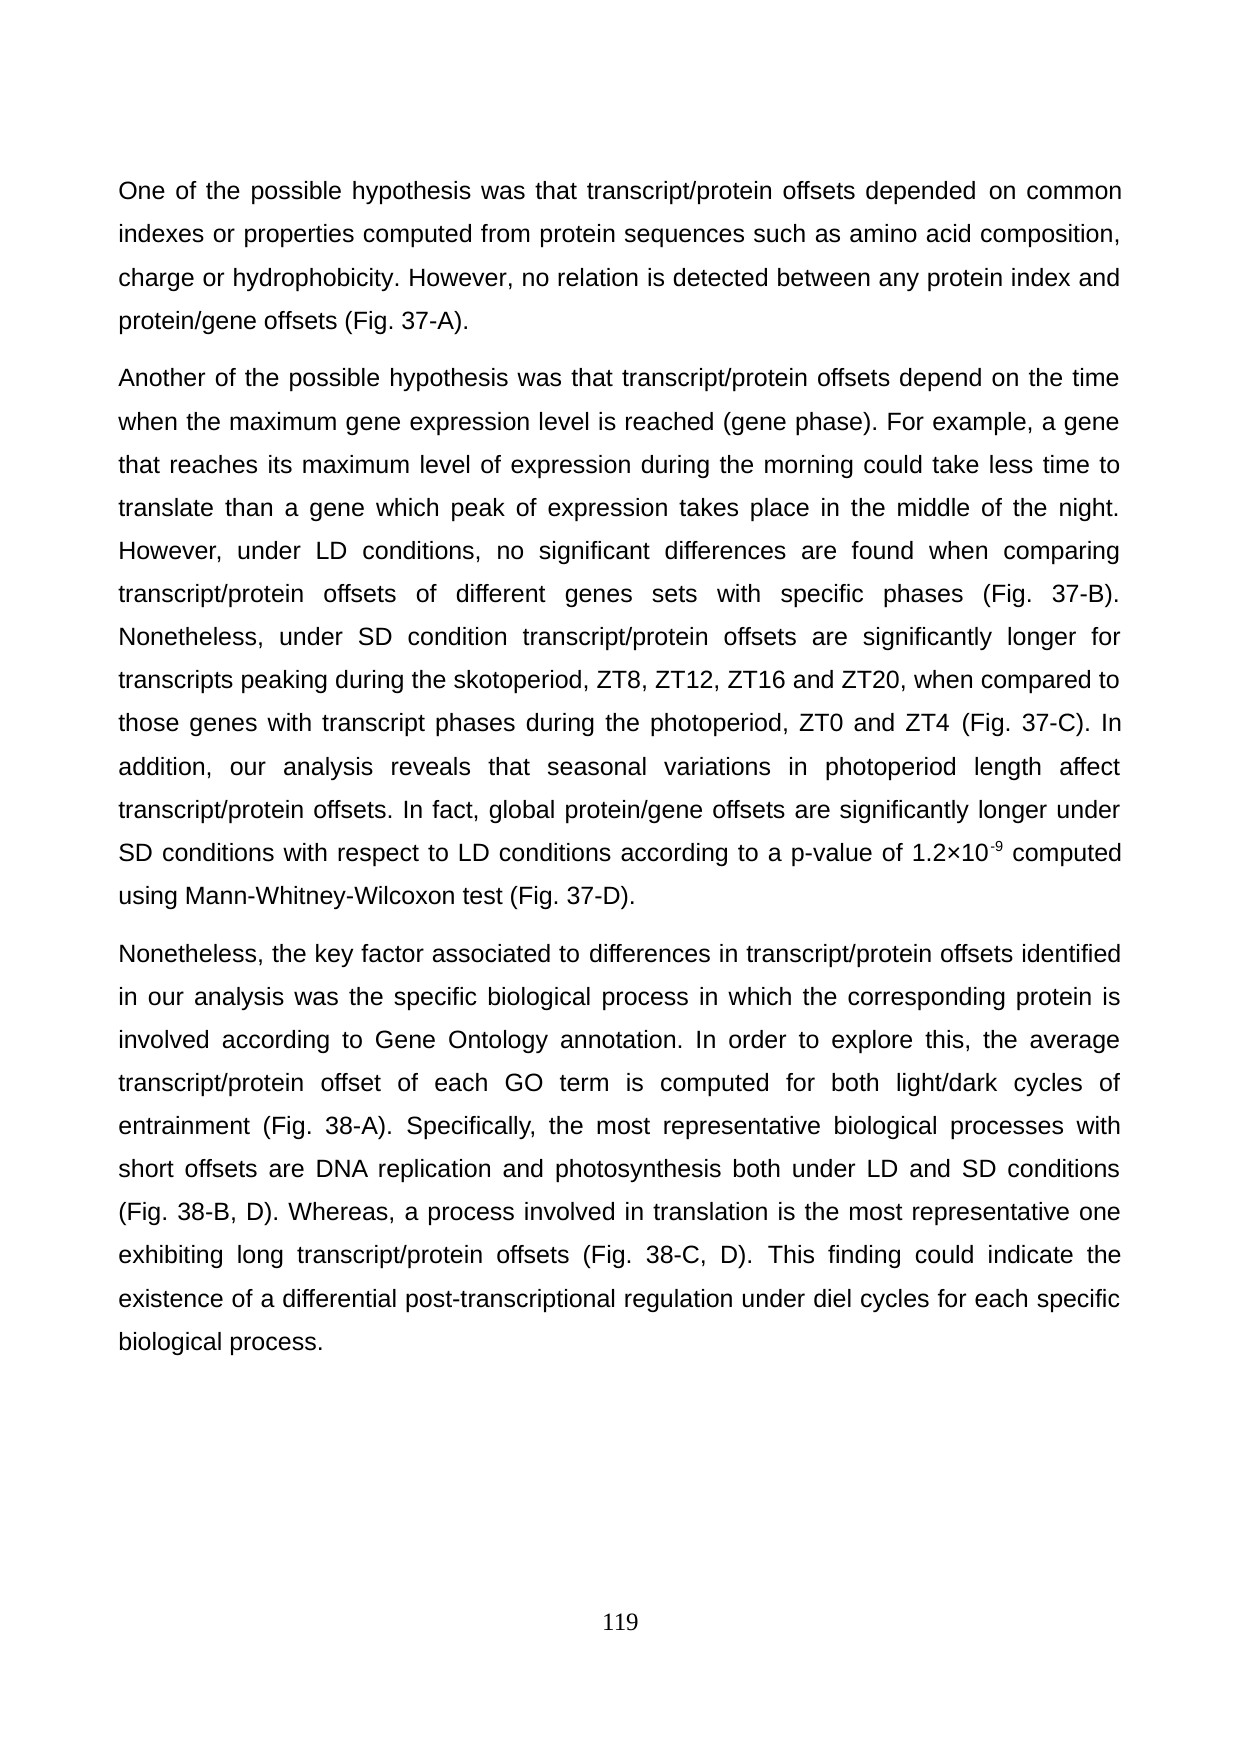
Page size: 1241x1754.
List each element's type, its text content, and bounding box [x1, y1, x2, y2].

text Nonetheless, the key factor associated to differences in transcript/protein offsets identified in our analysis was the specific biological process in which the corresponding protein is involved according to Gene Ontology annotation. In order to explore this, the average transcript/protein offset of each GO term is computed for both light/dark cycles of entrainment (Fig. 38-A). Specifically, the most representative biological processes with short offsets are DNA replication and photosynthesis both under LD and SD conditions (Fig. 38-B, D). Whereas, a process involved in translation is the most representative one exhibiting long transcript/protein offsets (Fig. 38-C, D). This finding could indicate the existence of a differential post-transcriptional regulation under diel cycles for each specific biological process. [118, 939, 1122, 1356]
text Another of the possible hypothesis was that transcript/protein offsets depend on the time when the maximum gene expression level is reached (gene phase). For example, a gene that reaches its maximum level of expression during the morning could take less time to translate than a gene which peak of expression takes place in the middle of the night. However, under LD conditions, no significant differences are found when comparing transcript/protein offsets of different genes sets with specific phases (Fig. 37-B). Nonetheless, under SD condition transcript/protein offsets are significantly longer for transcripts peaking during the skotoperiod, ZT8, ZT12, ZT16 and ZT20, when compared to those genes with transcript phases during the photoperiod, ZT0 and ZT4 (Fig. 37-C). In addition, our analysis reveals that seasonal variations in photoperiod length affect transcript/protein offsets. In fact, global protein/gene offsets are significantly longer under SD conditions with respect to LD conditions according to a p-value of 1.2×10-9 computed using Mann-Whitney-Wilcoxon test (Fig. 37-D). [118, 363, 1122, 910]
text One of the possible hypothesis was that transcript/protein offsets depended on common indexes or properties computed from protein sequences such as amino acid composition, charge or hydrophobicity. However, no relation is detected between any protein index and protein/gene offsets (Fig. 37-A). [118, 176, 1122, 334]
